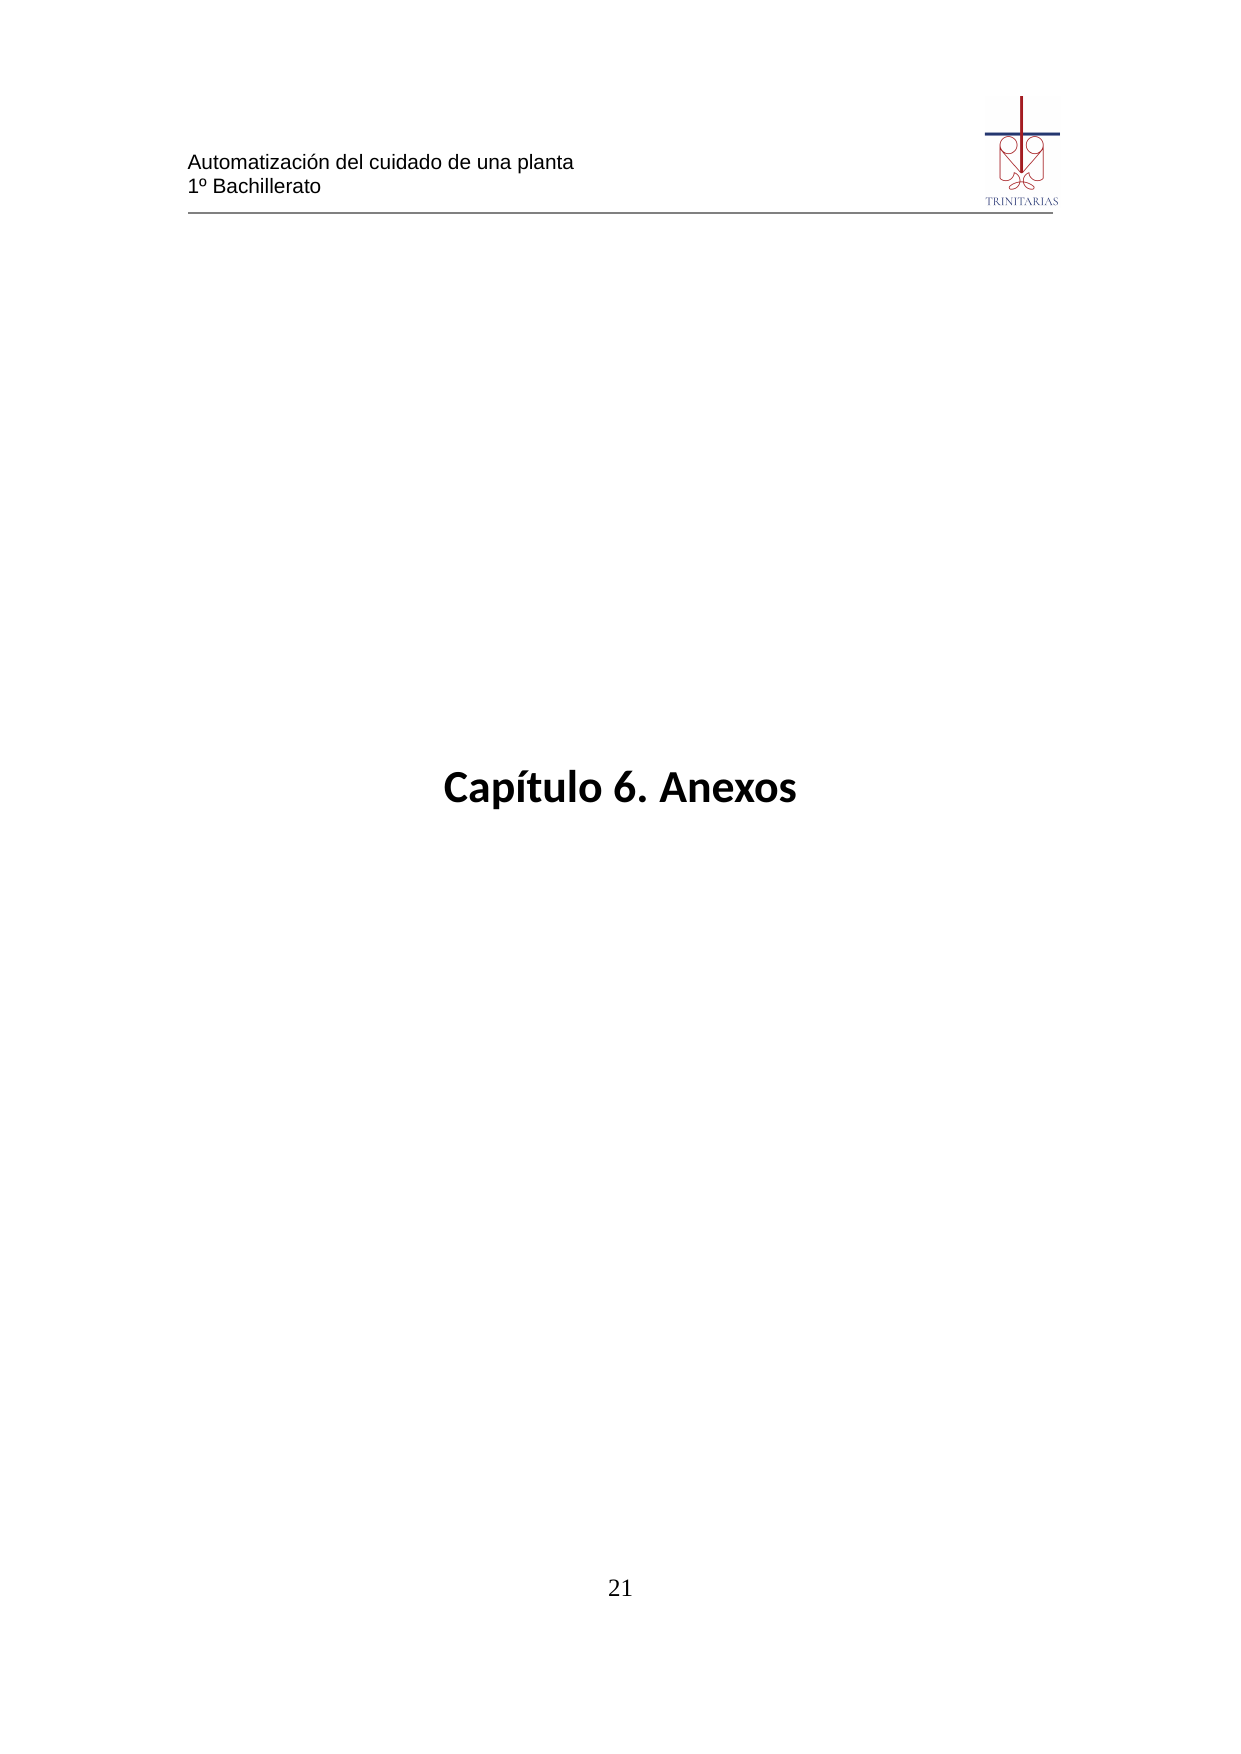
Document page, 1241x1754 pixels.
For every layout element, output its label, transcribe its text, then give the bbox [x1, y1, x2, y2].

subtitle Anexos [187, 758, 1053, 814]
picture [984, 96, 1061, 208]
